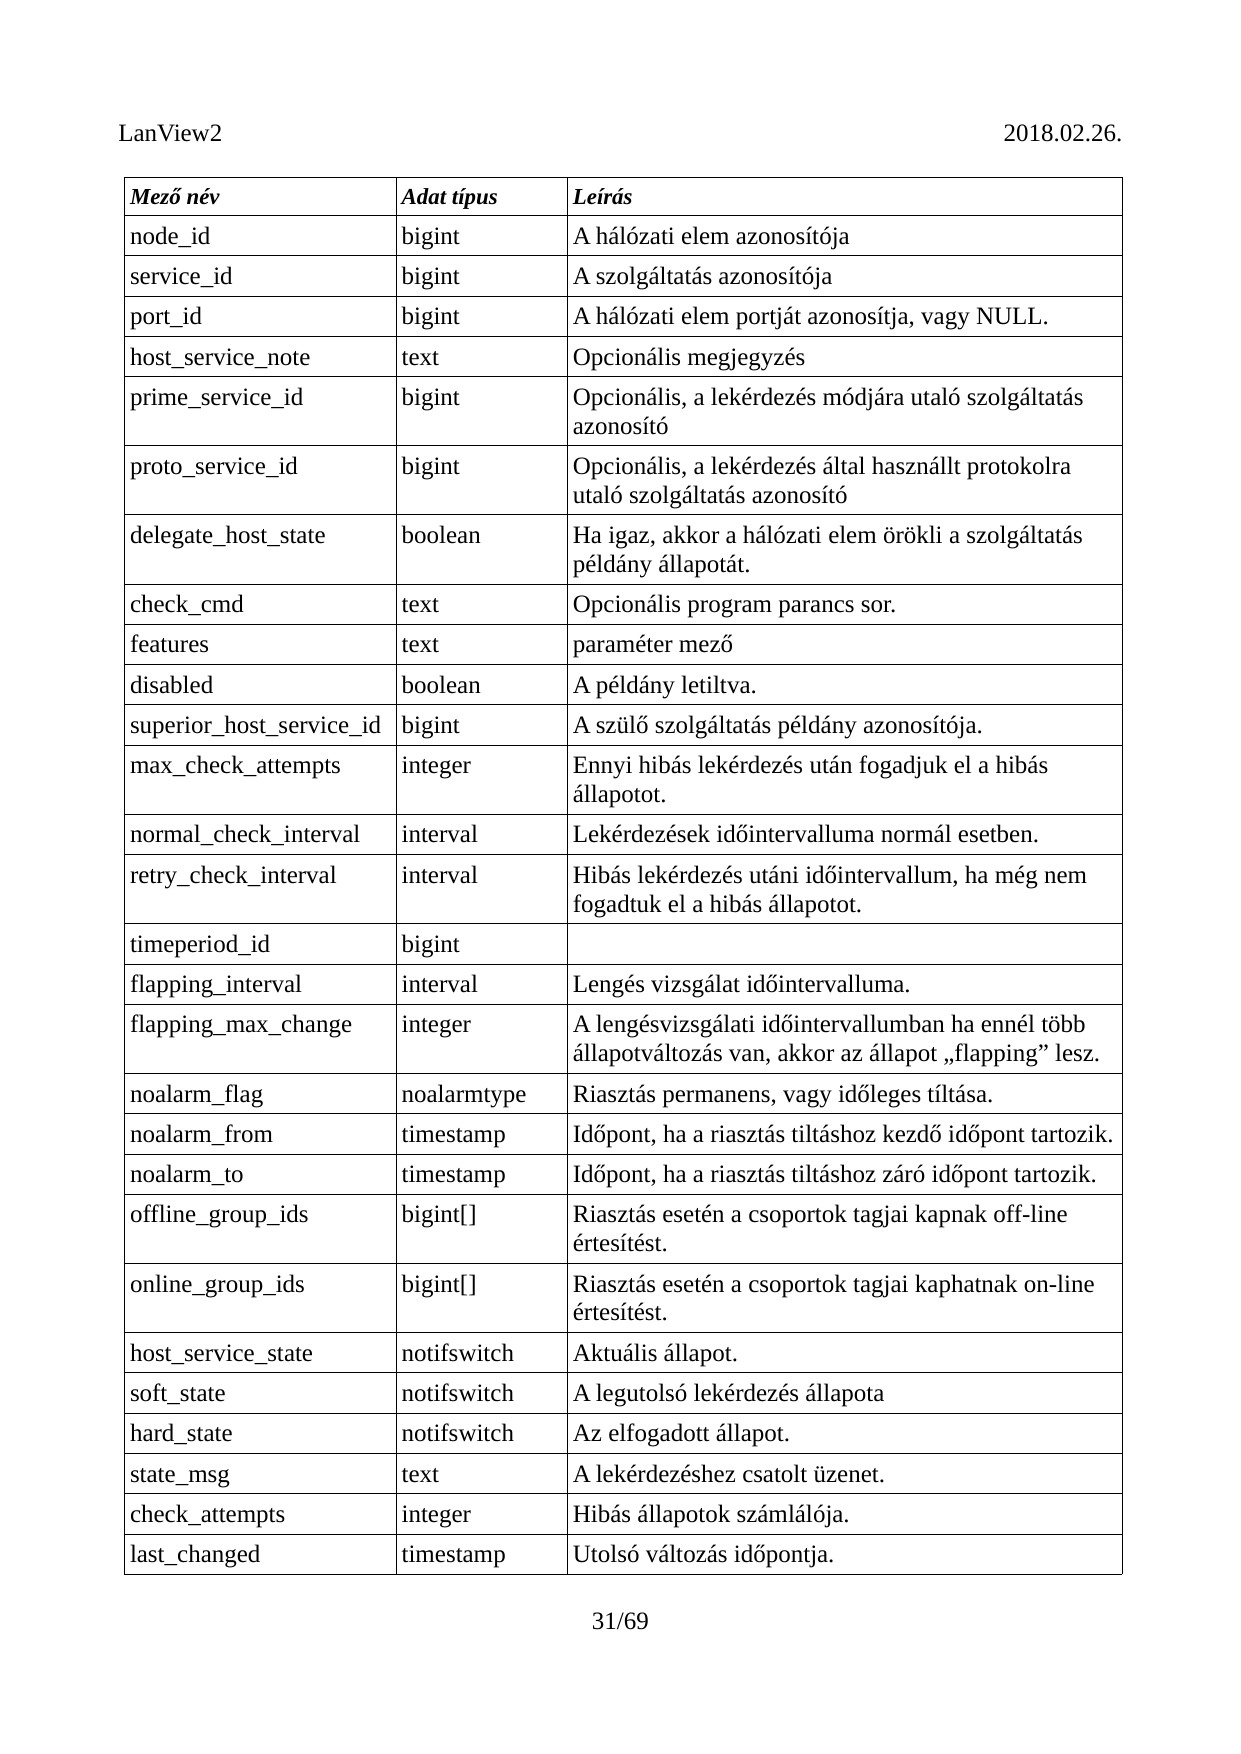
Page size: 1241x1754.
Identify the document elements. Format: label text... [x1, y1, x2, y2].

table_cell online_group_ids [125, 1264, 396, 1332]
table_cell text [397, 585, 567, 624]
table_cell timestamp [397, 1114, 567, 1153]
table_cell Hibás lekérdezés utáni időintervallum, ha még nem fogadtuk el a hibás állapotot. [568, 855, 1122, 923]
table_cell timestamp [397, 1535, 567, 1574]
table_cell A példány letiltva. [568, 665, 1122, 704]
table_cell bigint [397, 297, 567, 336]
table_cell Lengés vizsgálat időintervalluma. [568, 965, 1122, 1004]
table_cell offline_group_ids [125, 1195, 396, 1263]
table_cell Riasztás permanens, vagy időleges tíltása. [568, 1074, 1122, 1113]
table_cell A szülő szolgáltatás példány azonosítója. [568, 705, 1122, 745]
table_cell flapping_max_change [125, 1005, 396, 1073]
table_cell features [125, 625, 396, 664]
table_cell max_check_attempts [125, 746, 396, 814]
table_cell timestamp [397, 1155, 567, 1194]
table_cell text [397, 337, 567, 376]
table_cell Riasztás esetén a csoportok tagjai kaphatnak on-line értesítést. [568, 1264, 1122, 1332]
table_cell text [397, 625, 567, 664]
table_cell Aktuális állapot. [568, 1333, 1122, 1372]
table_cell bigint [397, 256, 567, 296]
table_cell notifswitch [397, 1414, 567, 1453]
table_cell integer [397, 746, 567, 814]
table_cell prime_service_id [125, 377, 396, 445]
table_cell Ennyi hibás lekérdezés után fogadjuk el a hibás állapotot. [568, 746, 1122, 814]
table_cell service_id [125, 256, 396, 296]
table_cell bigint [397, 705, 567, 745]
table_cell bigint[] [397, 1264, 567, 1332]
table_cell last_changed [125, 1535, 396, 1574]
table_cell integer [397, 1005, 567, 1073]
table_header Leírás [568, 178, 1122, 215]
table_cell interval [397, 815, 567, 854]
table_cell A hálózati elem azonosítója [568, 216, 1122, 255]
table_cell Az elfogadott állapot. [568, 1414, 1122, 1453]
table_cell notifswitch [397, 1373, 567, 1412]
table_cell Opcionális, a lekérdezés módjára utaló szolgáltatás azonosító [568, 377, 1122, 445]
table_header Adat típus [397, 178, 567, 215]
table_cell Opcionális megjegyzés [568, 337, 1122, 376]
table_cell superior_host_service_id [125, 705, 396, 745]
table_cell port_id [125, 297, 396, 336]
table_cell timeperiod_id [125, 924, 396, 963]
table_cell hard_state [125, 1414, 396, 1453]
table_cell text [397, 1454, 567, 1493]
table_cell Riasztás esetén a csoportok tagjai kapnak off-line értesítést. [568, 1195, 1122, 1263]
table_cell soft_state [125, 1373, 396, 1412]
table_cell Ha igaz, akkor a hálózati elem örökli a szolgáltatás példány állapotát. [568, 515, 1122, 583]
table_cell Opcionális program parancs sor. [568, 585, 1122, 624]
table_cell bigint [397, 446, 567, 514]
table_cell check_cmd [125, 585, 396, 624]
table_cell flapping_interval [125, 965, 396, 1004]
table_cell host_service_state [125, 1333, 396, 1372]
table_cell boolean [397, 515, 567, 583]
table_cell noalarm_from [125, 1114, 396, 1153]
table_cell node_id [125, 216, 396, 255]
table_cell disabled [125, 665, 396, 704]
table_cell bigint[] [397, 1195, 567, 1263]
table_cell Lekérdezések időintervalluma normál esetben. [568, 815, 1122, 854]
table_cell A szolgáltatás azonosítója [568, 256, 1122, 296]
table_cell Utolsó változás időpontja. [568, 1535, 1122, 1574]
table_cell notifswitch [397, 1333, 567, 1372]
table_cell paraméter mező [568, 625, 1122, 664]
table_cell integer [397, 1494, 567, 1533]
table_cell state_msg [125, 1454, 396, 1493]
table_cell proto_service_id [125, 446, 396, 514]
table_cell Időpont, ha a riasztás tiltáshoz kezdő időpont tartozik. [568, 1114, 1122, 1153]
table_cell bigint [397, 216, 567, 255]
table_header Mező név [125, 178, 396, 215]
table_cell delegate_host_state [125, 515, 396, 583]
table_cell normal_check_interval [125, 815, 396, 854]
table_cell A lengésvizsgálati időintervallumban ha ennél több állapotváltozás van, akkor az állapot „flapping” lesz. [568, 1005, 1122, 1073]
table_cell A legutolsó lekérdezés állapota [568, 1373, 1122, 1412]
table_cell bigint [397, 924, 567, 963]
table_cell noalarm_to [125, 1155, 396, 1194]
table_cell Opcionális, a lekérdezés által használlt protokolra utaló szolgáltatás azonosító [568, 446, 1122, 514]
table_cell noalarmtype [397, 1074, 567, 1113]
table_cell Időpont, ha a riasztás tiltáshoz záró időpont tartozik. [568, 1155, 1122, 1194]
table_cell retry_check_interval [125, 855, 396, 923]
table_cell host_service_note [125, 337, 396, 376]
table_cell [568, 924, 1122, 963]
table_cell interval [397, 855, 567, 923]
table_cell A hálózati elem portját azonosítja, vagy NULL. [568, 297, 1122, 336]
table_cell boolean [397, 665, 567, 704]
table_cell noalarm_flag [125, 1074, 396, 1113]
table_cell bigint [397, 377, 567, 445]
table_cell interval [397, 965, 567, 1004]
table_cell A lekérdezéshez csatolt üzenet. [568, 1454, 1122, 1493]
table_cell check_attempts [125, 1494, 396, 1533]
table_cell Hibás állapotok számlálója. [568, 1494, 1122, 1533]
